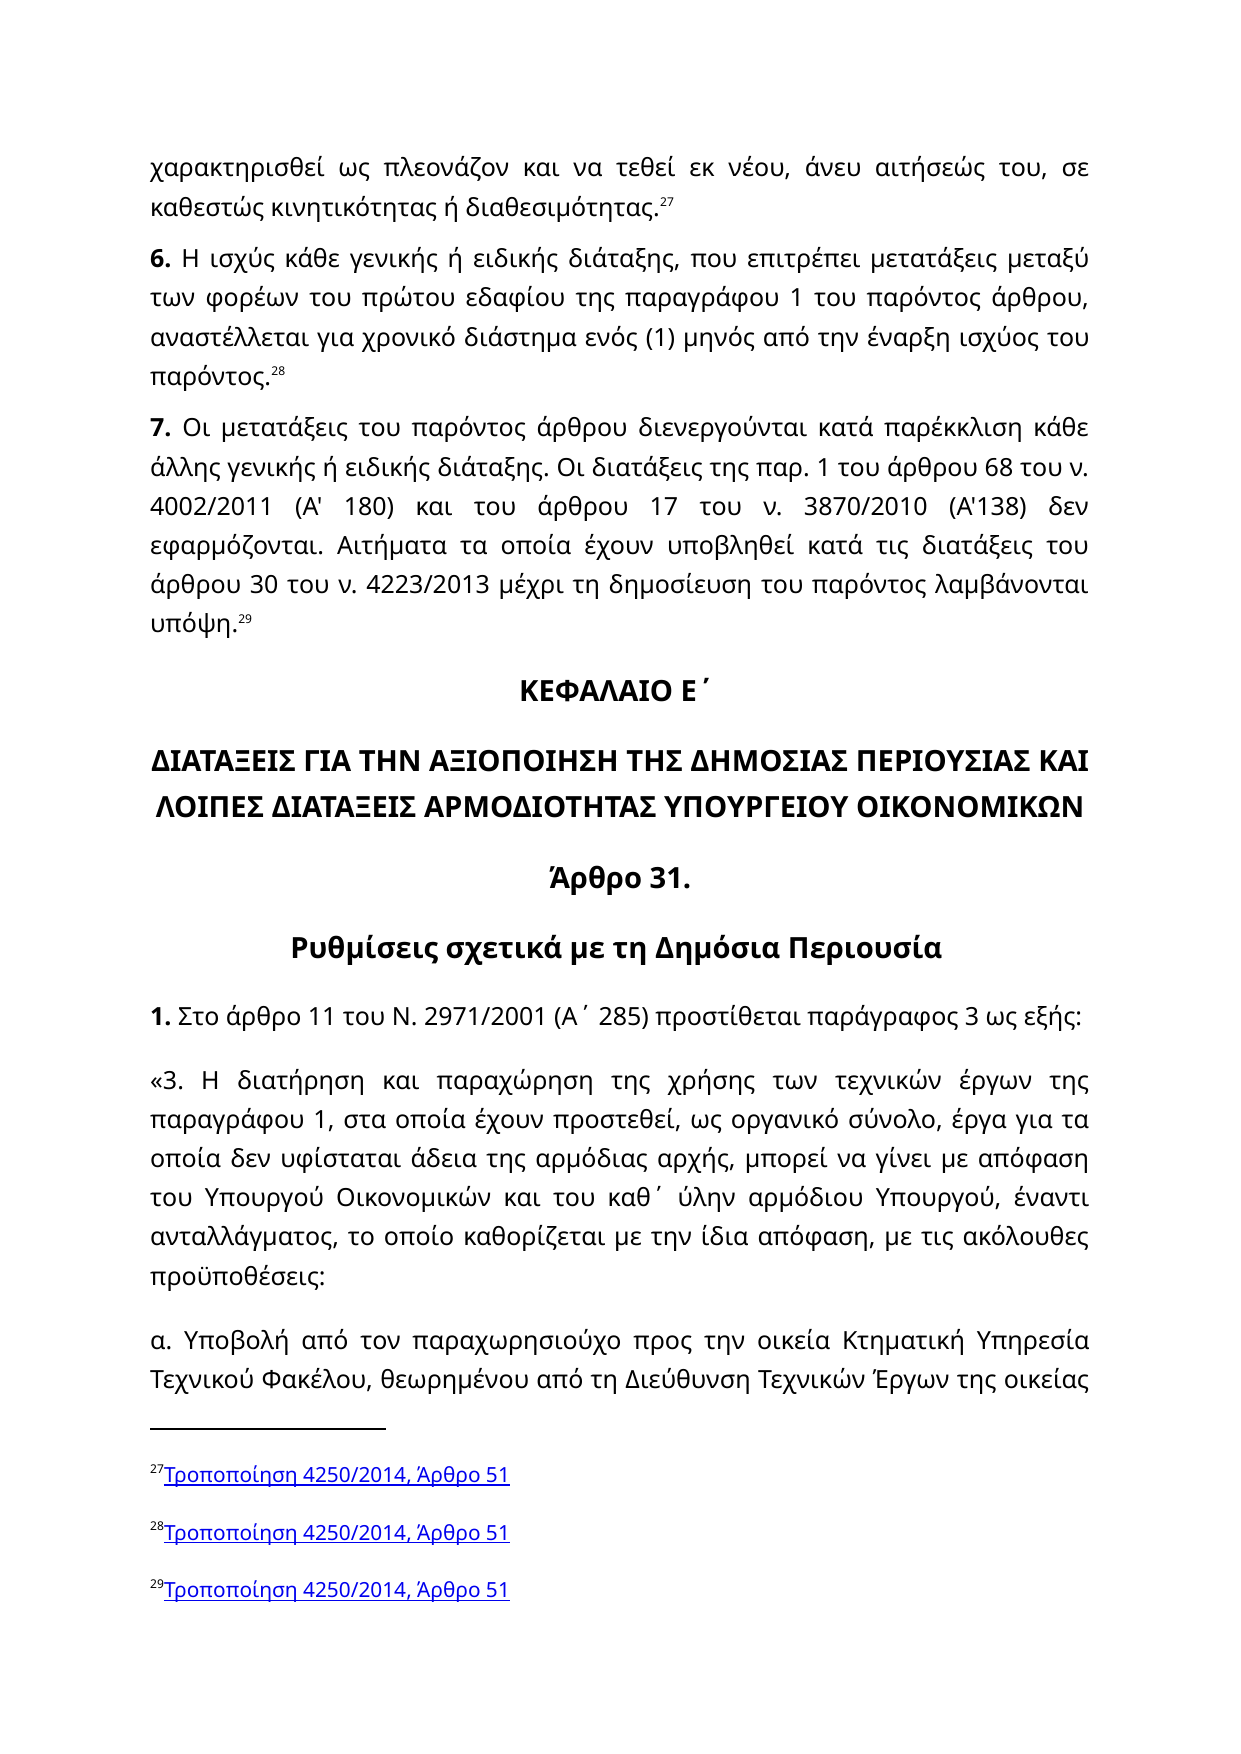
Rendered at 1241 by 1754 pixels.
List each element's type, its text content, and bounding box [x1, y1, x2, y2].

subtitle Ρυθμίσεις σχετικά με τη Δημόσια Περιουσία [150, 927, 1090, 967]
text Τροποποίηση 4250/2014, Άρθρο 51 [150, 1518, 1090, 1546]
subtitle ΔΙΑΤΑΞΕΙΣ ΓΙΑ ΤΗΝ ΑΞΙΟΠΟΙΗΣΗ ΤΗΣ ΔΗΜΟΣΙΑΣ ΠΕΡΙΟΥΣΙΑΣ ΚΑΙ ΛΟΙΠΕΣ ΔΙΑΤΑΞΕΙΣ ΑΡΜΟΔΙΟΤΗΤΑΣ ΥΠΟΥΡΓΕΙΟΥ ΟΙΚΟΝΟΜΙΚΩΝ [150, 741, 1090, 826]
text Τροποποίηση 4250/2014, Άρθρο 51 [150, 1576, 1090, 1604]
text 1. Στο άρθρο 11 του Ν. 2971/2001 (Α΄ 285) προστίθεται παράγραφος 3 ως εξής: [150, 998, 1090, 1032]
subtitle Άρθρο 31. [150, 857, 1090, 897]
text 6. Η ισχύς κάθε γενικής ή ειδικής διάταξης, που επιτρέπει μετατάξεις μεταξύ των φορέων του πρώτου εδαφίου της παραγράφου 1 του παρόντος άρθρου, αναστέλλεται για χρονικό διάστημα ενός (1) μηνός από την έναρξη ισχύος του παρόντος. [150, 241, 1090, 392]
text 7. Οι μετατάξεις του παρόντος άρθρου διενεργούνται κατά παρέκκλιση κάθε άλλης γενικής ή ειδικής διάταξης. Οι διατάξεις της παρ. 1 του άρθρου 68 του ν. 4002/2011 (Α' 180) και του άρθρου 17 του ν. 3870/2010 (Α'138) δεν εφαρμόζονται. Αιτήματα τα οποία έχουν υποβληθεί κατά τις διατάξεις του άρθρου 30 του ν. 4223/2013 μέχρι τη δημοσίευση του παρόντος λαμβάνονται υπόψη. [150, 410, 1090, 640]
text χαρακτηρισθεί ως πλεονάζον και να τεθεί εκ νέου, άνευ αιτήσεώς του, σε καθεστώς κινητικότητας ή διαθεσιμότητας. [150, 150, 1090, 223]
text α. Υποβολή από τον παραχωρησιούχο προς την οικεία Κτηματική Υπηρεσία Τεχνικού Φακέλου, θεωρημένου από τη Διεύθυνση Τεχνικών Έργων της οικείας [150, 1322, 1090, 1396]
subtitle ΚΕΦΑΛΑΙΟ Ε΄ [150, 670, 1090, 710]
text Τροποποίηση 4250/2014, Άρθρο 51 [150, 1460, 1090, 1489]
text «3. Η διατήρηση και παραχώρηση της χρήσης των τεχνικών έργων της παραγράφου 1, στα οποία έχουν προστεθεί, ως οργανικό σύνολο, έργα για τα οποία δεν υφίσταται άδεια της αρμόδιας αρχής, μπορεί να γίνει με απόφαση του Υπουργού Οικονομικών και του καθ΄ ύλην αρμόδιου Υπουργού, έναντι ανταλλάγματος, το οποίο καθορίζεται με την ίδια απόφαση, με τις ακόλουθες προϋποθέσεις: [150, 1062, 1090, 1292]
